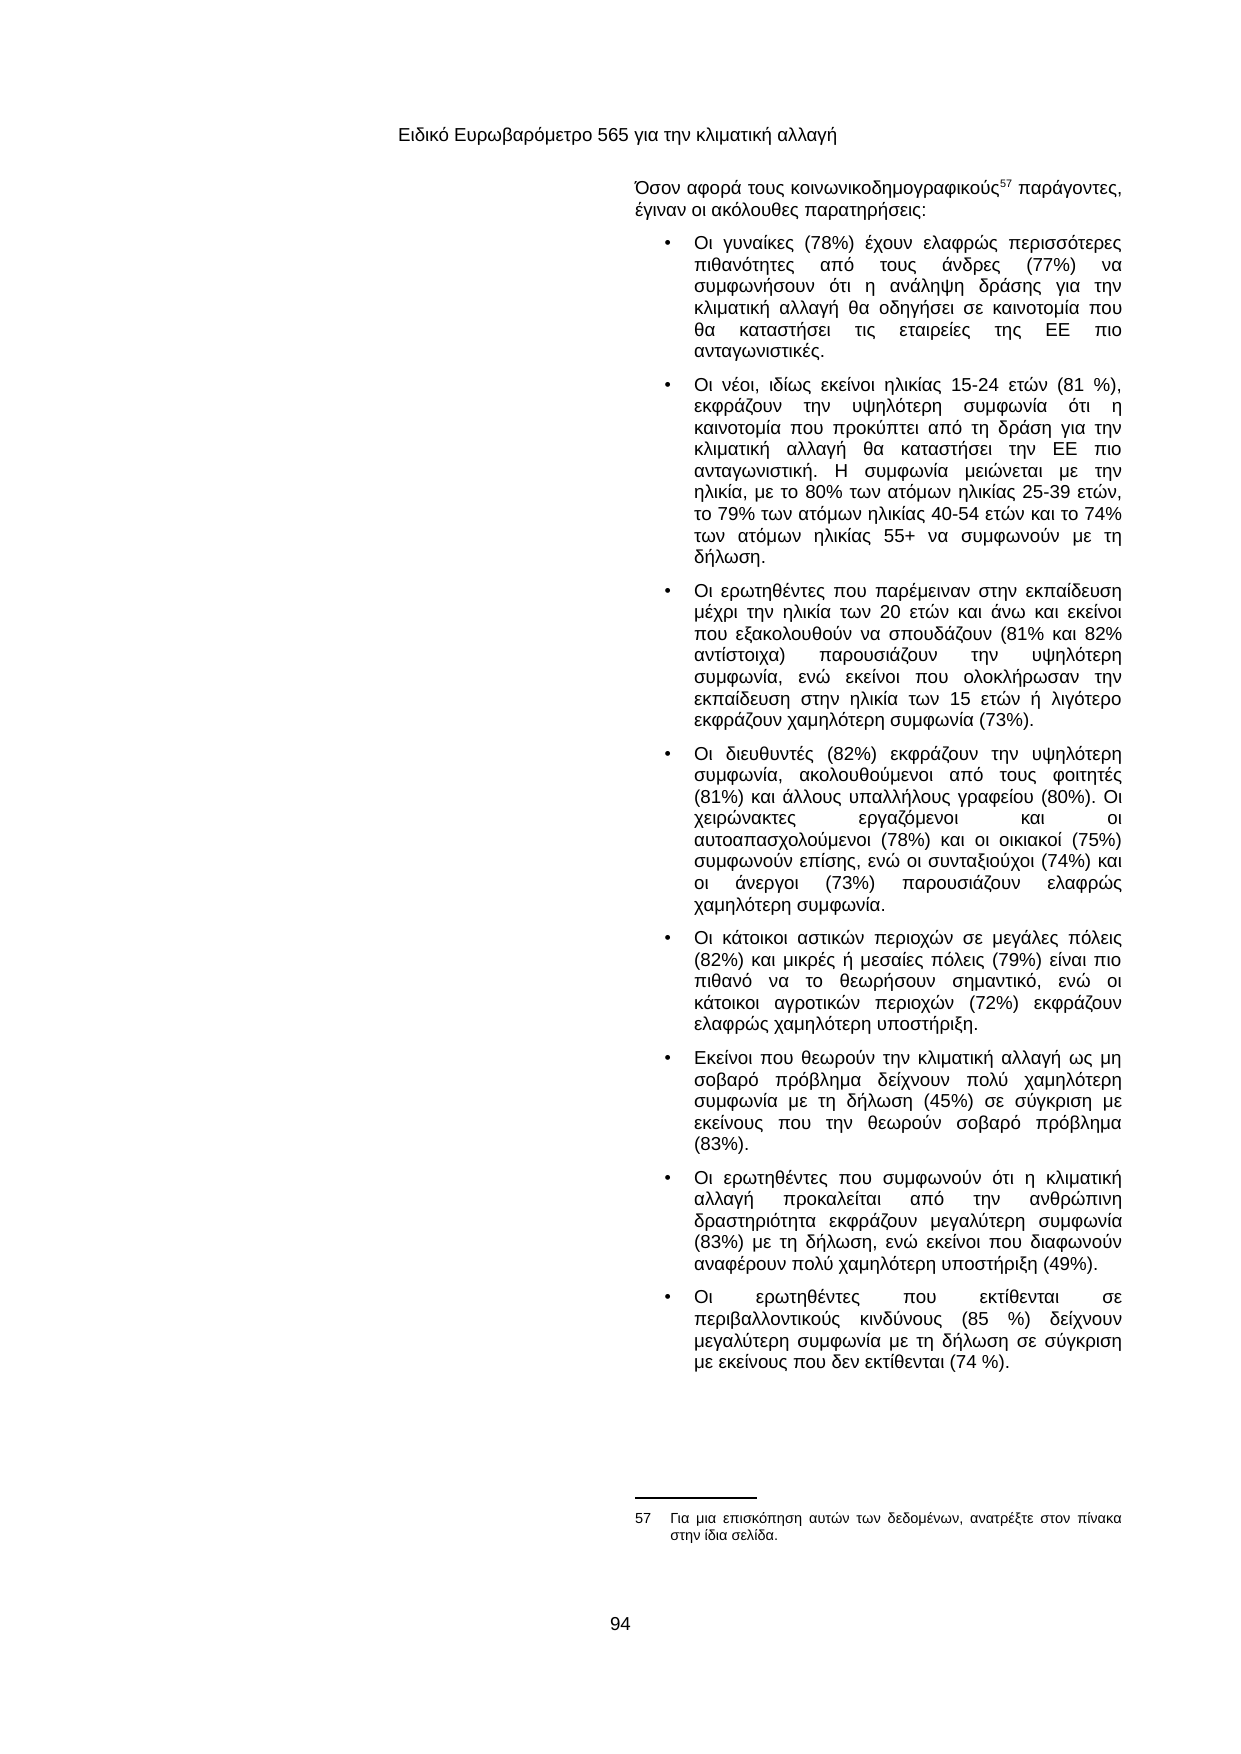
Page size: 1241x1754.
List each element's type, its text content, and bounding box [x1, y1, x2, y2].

list Οι γυναίκες (78%) έχουν ελαφρώς περισσότερες πιθανότητες από τους άνδρες (77%) να συμφωνήσουν ότι η ανάληψη δράσης για την κλιματική αλλαγή θα οδηγήσει σε καινοτομία που θα καταστήσει τις εταιρείες της ΕΕ πιο ανταγωνιστικές. [664, 232, 1122, 362]
list Οι ερωτηθέντες που εκτίθενται σε περιβαλλοντικούς κινδύνους (85 %) δείχνουν μεγαλύτερη συμφωνία με τη δήλωση σε σύγκριση με εκείνους που δεν εκτίθενται (74 %). [664, 1286, 1122, 1373]
list Οι ερωτηθέντες που παρέμειναν στην εκπαίδευση μέχρι την ηλικία των 20 ετών και άνω και εκείνοι που εξακολουθούν να σπουδάζουν (81% και 82% αντίστοιχα) παρουσιάζουν την υψηλότερη συμφωνία, ενώ εκείνοι που ολοκλήρωσαν την εκπαίδευση στην ηλικία των 15 ετών ή λιγότερο εκφράζουν χαμηλότερη συμφωνία (73%). [664, 579, 1122, 731]
list Οι ερωτηθέντες που συμφωνούν ότι η κλιματική αλλαγή προκαλείται από την ανθρώπινη δραστηριότητα εκφράζουν μεγαλύτερη συμφωνία (83%) με τη δήλωση, ενώ εκείνοι που διαφωνούν αναφέρουν πολύ χαμηλότερη υποστήριξη (49%). [664, 1166, 1122, 1274]
text Όσον αφορά τους κοινωνικοδημογραφικούς παράγοντες, έγιναν οι ακόλουθες παρατηρήσεις: [635, 177, 1122, 220]
list Οι νέοι, ιδίως εκείνοι ηλικίας 15-24 ετών (81 %), εκφράζουν την υψηλότερη συμφωνία ότι η καινοτομία που προκύπτει από τη δράση για την κλιματική αλλαγή θα καταστήσει την ΕΕ πιο ανταγωνιστική. Η συμφωνία μειώνεται με την ηλικία, με το 80% των ατόμων ηλικίας 25-39 ετών, το 79% των ατόμων ηλικίας 40-54 ετών και το 74% των ατόμων ηλικίας 55+ να συμφωνούν με τη δήλωση. [664, 373, 1122, 568]
list Οι διευθυντές (82%) εκφράζουν την υψηλότερη συμφωνία, ακολουθούμενοι από τους φοιτητές (81%) και άλλους υπαλλήλους γραφείου (80%). Οι χειρώνακτες εργαζόμενοι και οι αυτοαπασχολούμενοι (78%) και οι οικιακοί (75%) συμφωνούν επίσης, ενώ οι συνταξιούχοι (74%) και οι άνεργοι (73%) παρουσιάζουν ελαφρώς χαμηλότερη συμφωνία. [664, 742, 1122, 915]
text Για μια επισκόπηση αυτών των δεδομένων, ανατρέξτε στον πίνακα στην ίδια σελίδα. [635, 1510, 1122, 1543]
list Οι κάτοικοι αστικών περιοχών σε μεγάλες πόλεις (82%) και μικρές ή μεσαίες πόλεις (79%) είναι πιο πιθανό να το θεωρήσουν σημαντικό, ενώ οι κάτοικοι αγροτικών περιοχών (72%) εκφράζουν ελαφρώς χαμηλότερη υποστήριξη. [664, 927, 1122, 1035]
list Εκείνοι που θεωρούν την κλιματική αλλαγή ως μη σοβαρό πρόβλημα δείχνουν πολύ χαμηλότερη συμφωνία με τη δήλωση (45%) σε σύγκριση με εκείνους που την θεωρούν σοβαρό πρόβλημα (83%). [664, 1047, 1122, 1154]
